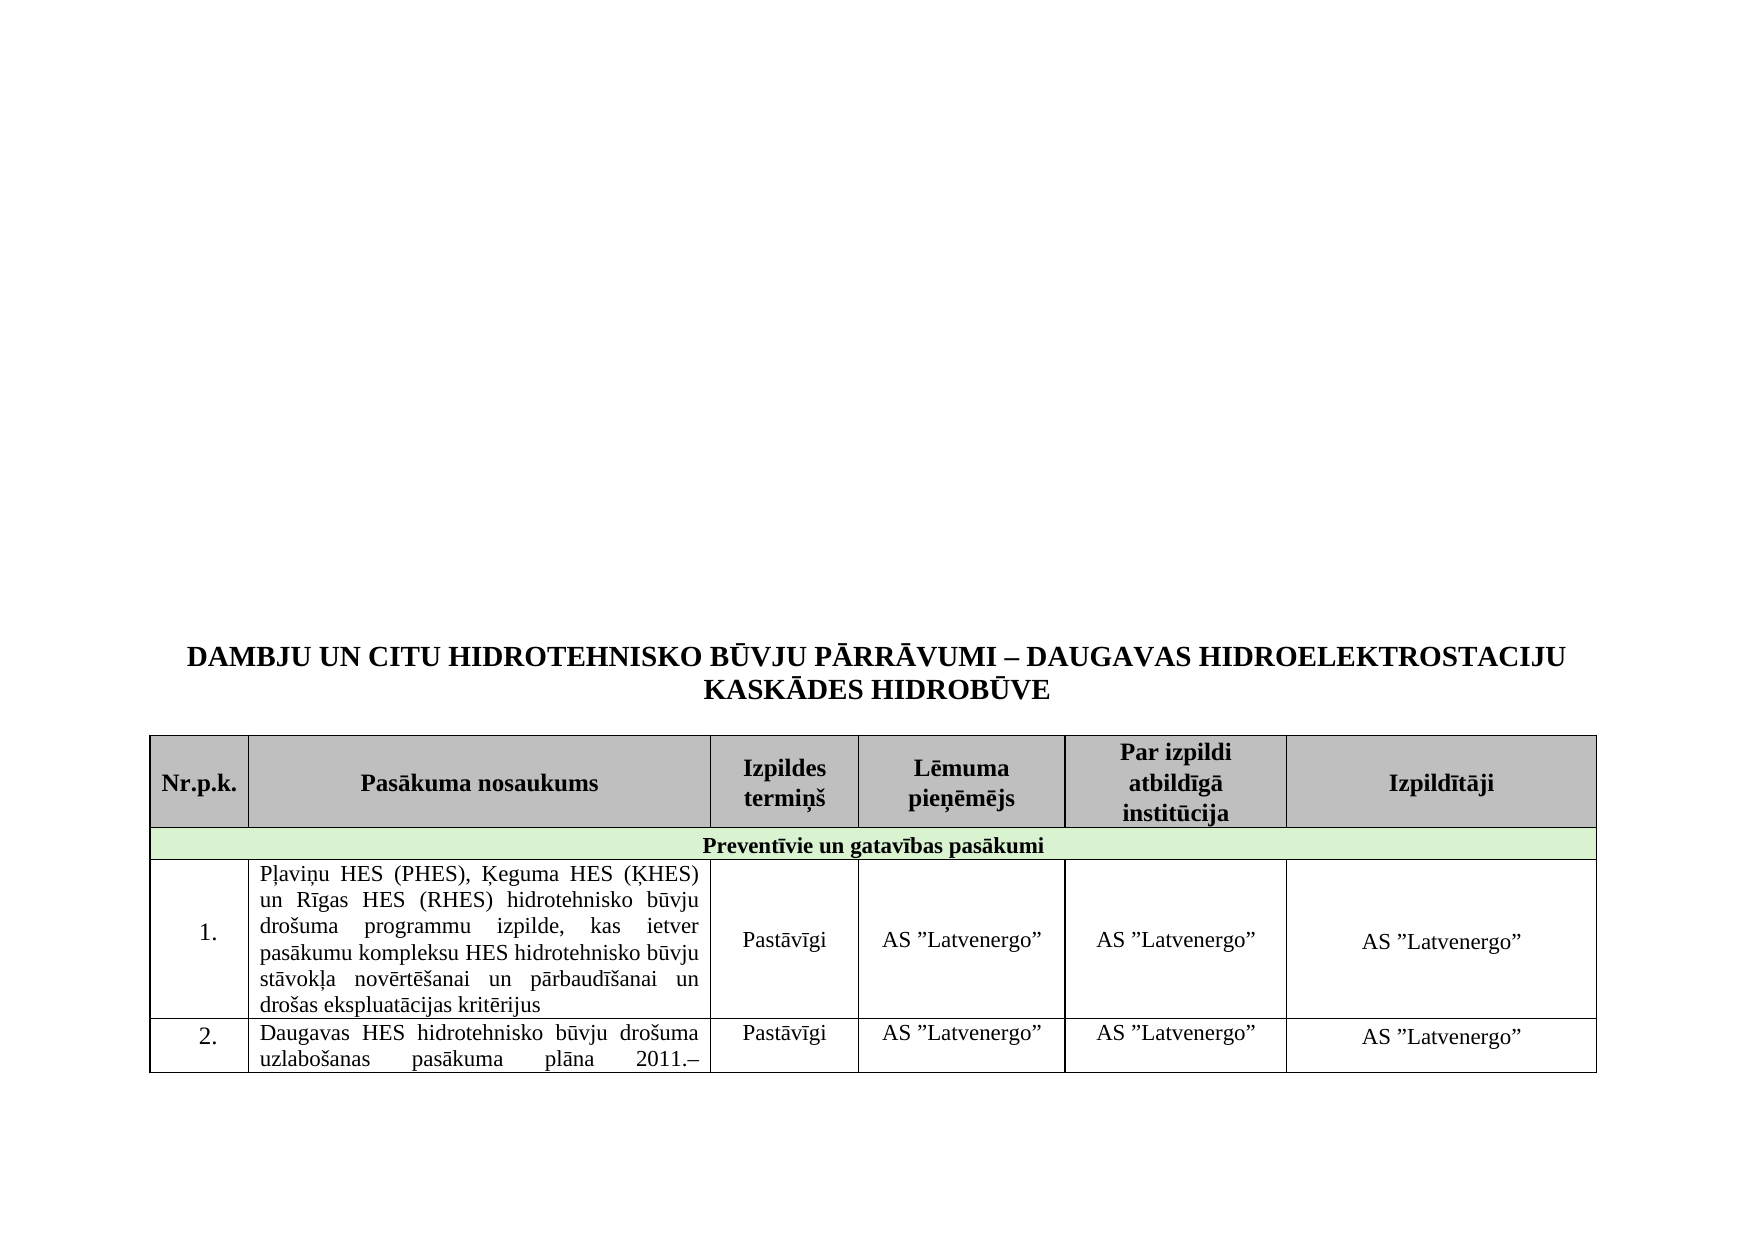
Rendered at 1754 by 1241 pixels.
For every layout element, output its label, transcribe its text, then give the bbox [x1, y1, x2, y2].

table_cell [151, 860, 248, 1018]
table_header Pasākuma nosaukums [249, 736, 710, 827]
table_cell AS ”Latvenergo” [859, 1019, 1064, 1072]
text DAMBJU UN CITU HIDROTEHNISKO BŪVJU PĀRRĀVUMI – DAUGAVAS HIDROELEKTROSTACIJU KASKĀDES HIDROBŪVE [150, 639, 1604, 706]
table_header Nr.p.k. [151, 736, 248, 827]
table_cell AS ”Latvenergo” [1287, 1019, 1596, 1072]
table_header Par izpildi atbildīgā institūcija [1066, 736, 1286, 827]
table_cell AS ”Latvenergo” [859, 860, 1064, 1018]
table_header Izpildītāji [1287, 736, 1596, 827]
table_header Lēmuma pieņēmējs [859, 736, 1064, 827]
table_cell Preventīvie un gatavības pasākumi [151, 828, 1596, 859]
table_header Izpildes termiņš [711, 736, 858, 827]
table_cell [151, 1019, 248, 1072]
table_cell Daugavas HES hidrotehnisko būvju drošuma uzlabošanas pasākuma plāna 2011.– [249, 1019, 710, 1072]
table_cell Pļaviņu HES (PHES), Ķeguma HES (ĶHES) un Rīgas HES (RHES) hidrotehnisko būvju drošuma programmu izpilde, kas ietver pasākumu kompleksu HES hidrotehnisko būvju stāvokļa novērtēšanai un pārbaudīšanai un drošas ekspluatācijas kritērijus [249, 860, 710, 1018]
table_cell AS ”Latvenergo” [1287, 860, 1596, 1018]
table_cell Pastāvīgi [711, 1019, 858, 1072]
table_cell Pastāvīgi [711, 860, 858, 1018]
table_cell AS ”Latvenergo” [1066, 860, 1286, 1018]
table_cell AS ”Latvenergo” [1066, 1019, 1286, 1072]
